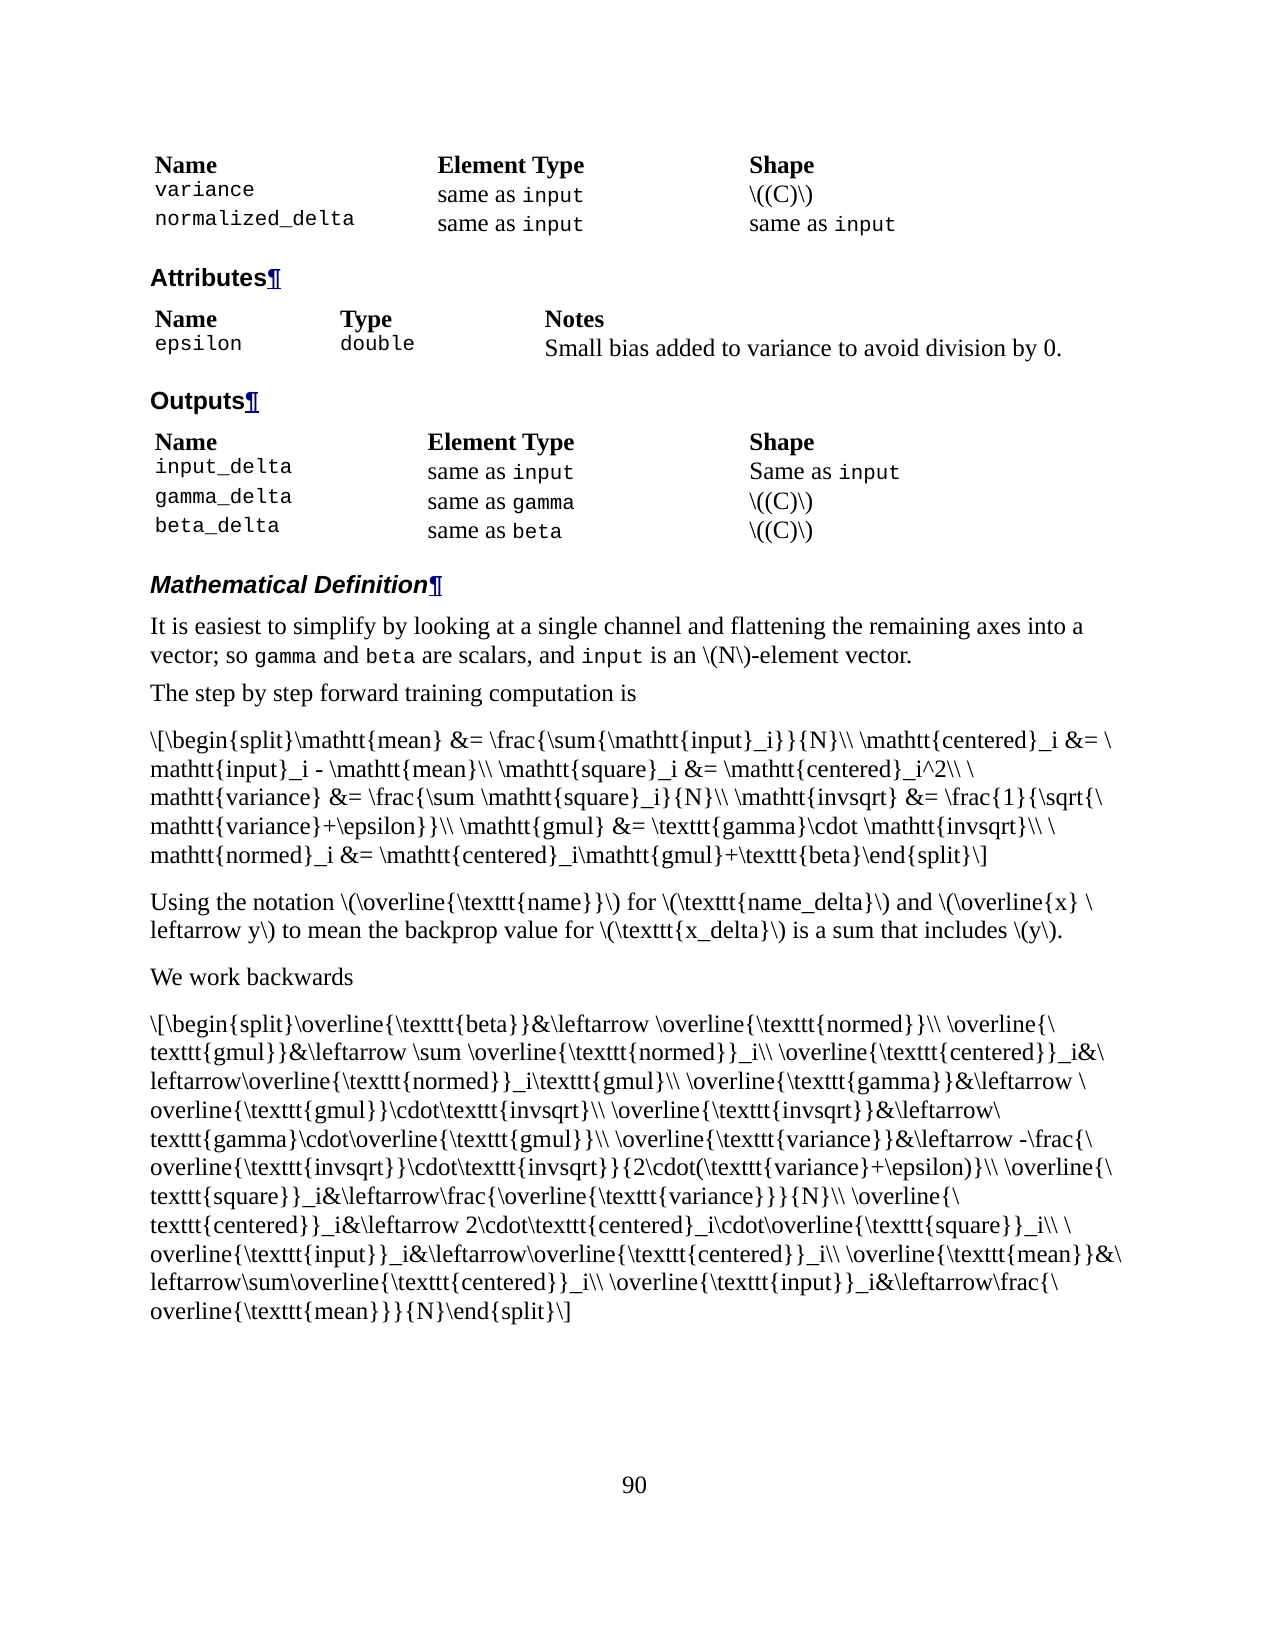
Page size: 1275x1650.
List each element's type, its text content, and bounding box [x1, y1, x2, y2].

table_header Name [150, 428, 423, 456]
table_cell epsilon [150, 333, 335, 361]
table_cell \((C)\) [745, 179, 1125, 208]
table_header Shape [745, 428, 1125, 456]
text It is easiest to simplify by looking at a single channel and flattening the remaining axes into a vector; so gamma and beta are scalars, and input is an \(N\)-element vector. [150, 611, 1125, 669]
table_cell Same as input [745, 456, 1125, 486]
table_cell same as input [423, 456, 745, 486]
table_cell beta_delta [150, 515, 423, 545]
table_cell double [335, 333, 540, 361]
text Using the notation \(\overline{\texttt{name}}\) for \(\texttt{name_delta}\) and \(\overline{x} \leftarrow y\) to mean the backprop value for \(\texttt{x_delta}\) is a sum that includes \(y\). [150, 887, 1125, 944]
table_cell gamma_delta [150, 486, 423, 515]
table_cell input_delta [150, 456, 423, 486]
table_header Notes [540, 304, 1125, 333]
table_cell same as input [433, 179, 745, 208]
table_cell same as gamma [423, 486, 745, 515]
table_cell same as beta [423, 515, 745, 545]
table_cell Small bias added to variance to avoid division by 0. [540, 333, 1125, 361]
table_header Name [150, 150, 433, 179]
subtitle Attributes¶ [150, 263, 1125, 291]
table_header Element Type [433, 150, 745, 179]
subtitle Mathematical Definition¶ [150, 570, 1125, 598]
table_cell normalized_delta [150, 208, 433, 238]
table_cell variance [150, 179, 433, 208]
table_header Shape [745, 150, 1125, 179]
table_cell same as input [745, 208, 1125, 238]
table_header Type [335, 304, 540, 333]
subtitle Outputs¶ [150, 386, 1125, 415]
text \[\begin{split}\overline{\texttt{beta}}&\leftarrow \overline{\texttt{normed}}\\ \overline{\texttt{gmul}}&\leftarrow \sum \overline{\texttt{normed}}_i\\ \overline{\texttt{centered}}_i&\leftarrow\overline{\texttt{normed}}_i\texttt{gmul}\\ \overline{\texttt{gamma}}&\leftarrow \overline{\texttt{gmul}}\cdot\texttt{invsqrt}\\ \overline{\texttt{invsqrt}}&\leftarrow\texttt{gamma}\cdot\overline{\texttt{gmul}}\\ \overline{\texttt{variance}}&\leftarrow -\frac{\overline{\texttt{invsqrt}}\cdot\texttt{invsqrt}}{2\cdot(\texttt{variance}+\epsilon)}\\ \overline{\texttt{square}}_i&\leftarrow\frac{\overline{\texttt{variance}}}{N}\\ \overline{\texttt{centered}}_i&\leftarrow 2\cdot\texttt{centered}_i\cdot\overline{\texttt{square}}_i\\ \overline{\texttt{input}}_i&\leftarrow\overline{\texttt{centered}}_i\\ \overline{\texttt{mean}}&\leftarrow\sum\overline{\texttt{centered}}_i\\ \overline{\texttt{input}}_i&\leftarrow\frac{\overline{\texttt{mean}}}{N}\end{split}\] [150, 1009, 1125, 1325]
table_cell \((C)\) [745, 515, 1125, 545]
table_header Element Type [423, 428, 745, 456]
text The step by step forward training computation is [150, 678, 1125, 707]
text We work backwards [150, 962, 1125, 991]
table_cell same as input [433, 208, 745, 238]
text \[\begin{split}\mathtt{mean} &= \frac{\sum{\mathtt{input}_i}}{N}\\ \mathtt{centered}_i &= \mathtt{input}_i - \mathtt{mean}\\ \mathtt{square}_i &= \mathtt{centered}_i^2\\ \mathtt{variance} &= \frac{\sum \mathtt{square}_i}{N}\\ \mathtt{invsqrt} &= \frac{1}{\sqrt{\mathtt{variance}+\epsilon}}\\ \mathtt{gmul} &= \texttt{gamma}\cdot \mathtt{invsqrt}\\ \mathtt{normed}_i &= \mathtt{centered}_i\mathtt{gmul}+\texttt{beta}\end{split}\] [150, 725, 1125, 869]
table_header Name [150, 304, 335, 333]
table_cell \((C)\) [745, 486, 1125, 515]
